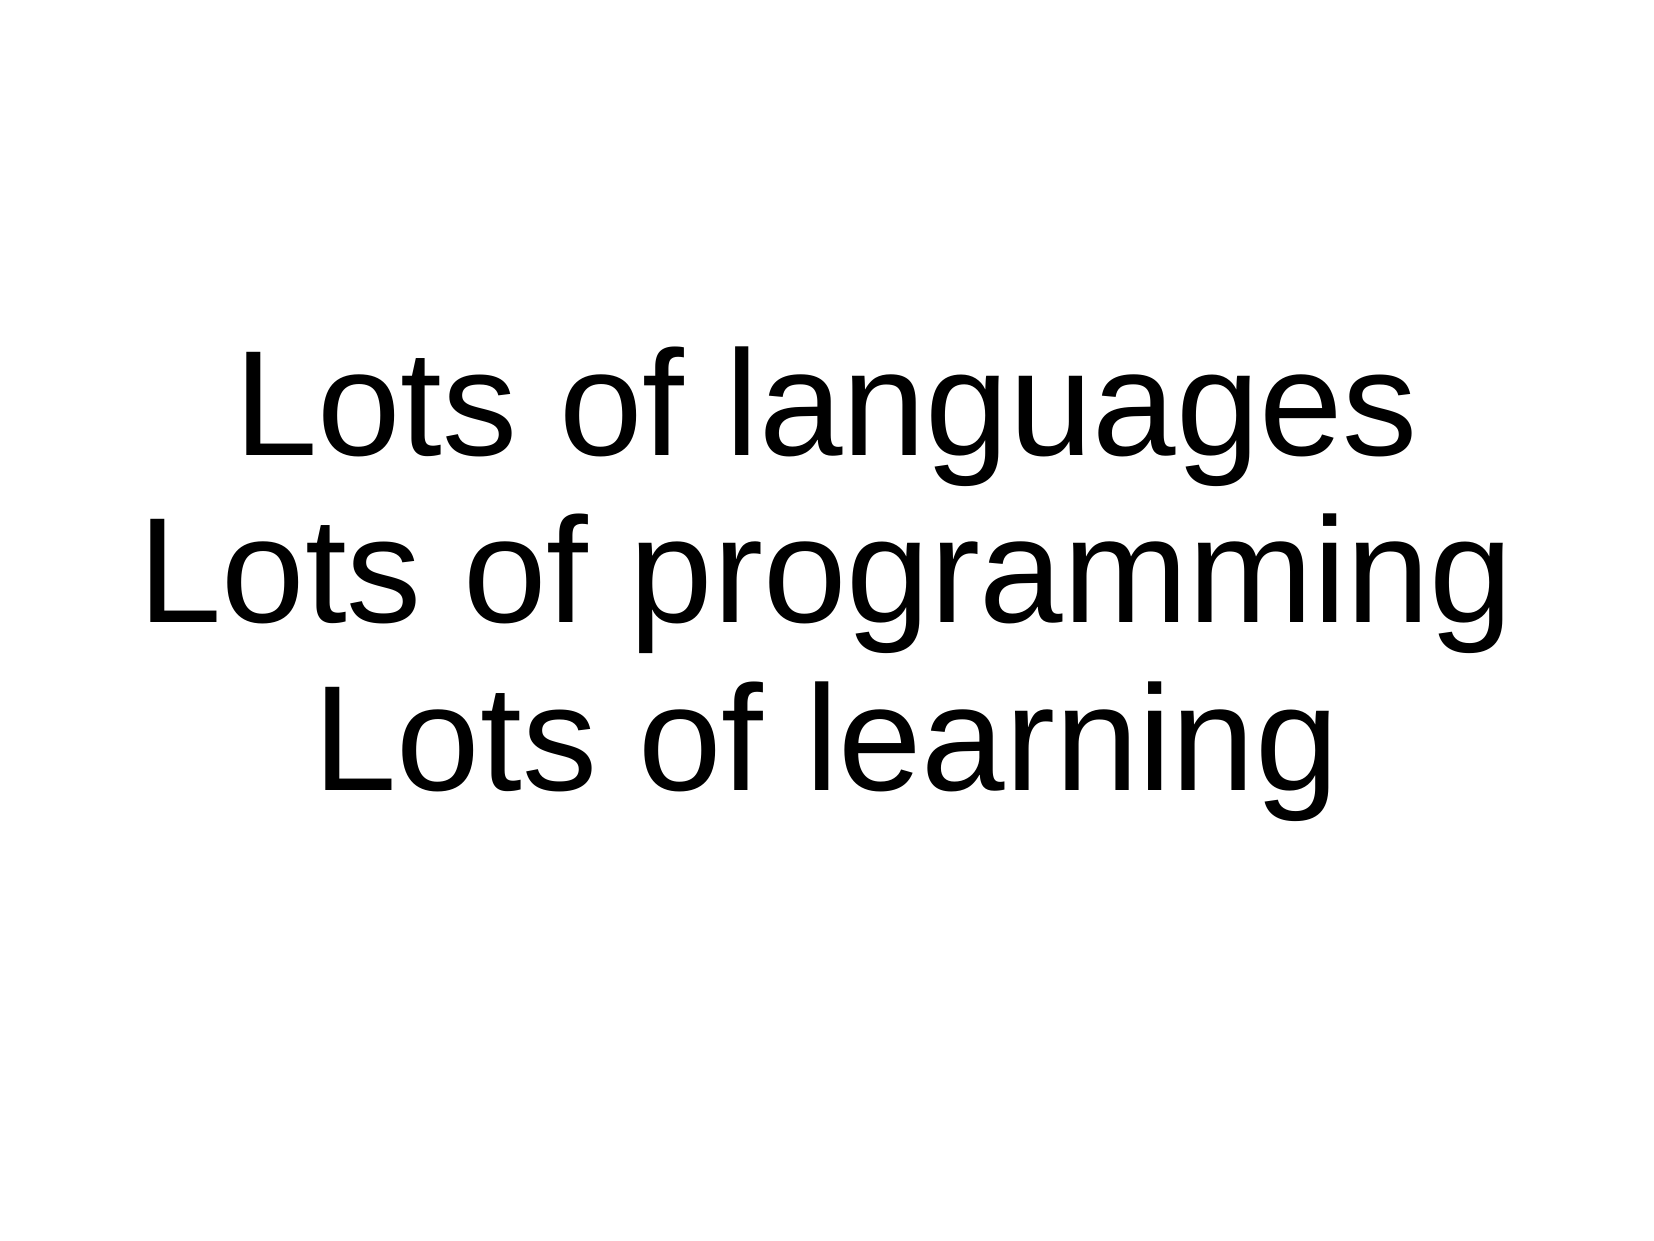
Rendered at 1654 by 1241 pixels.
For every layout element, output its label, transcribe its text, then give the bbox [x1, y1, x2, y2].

title Lots of languages Lots of programming Lots of learning [82, 56, 1571, 1086]
